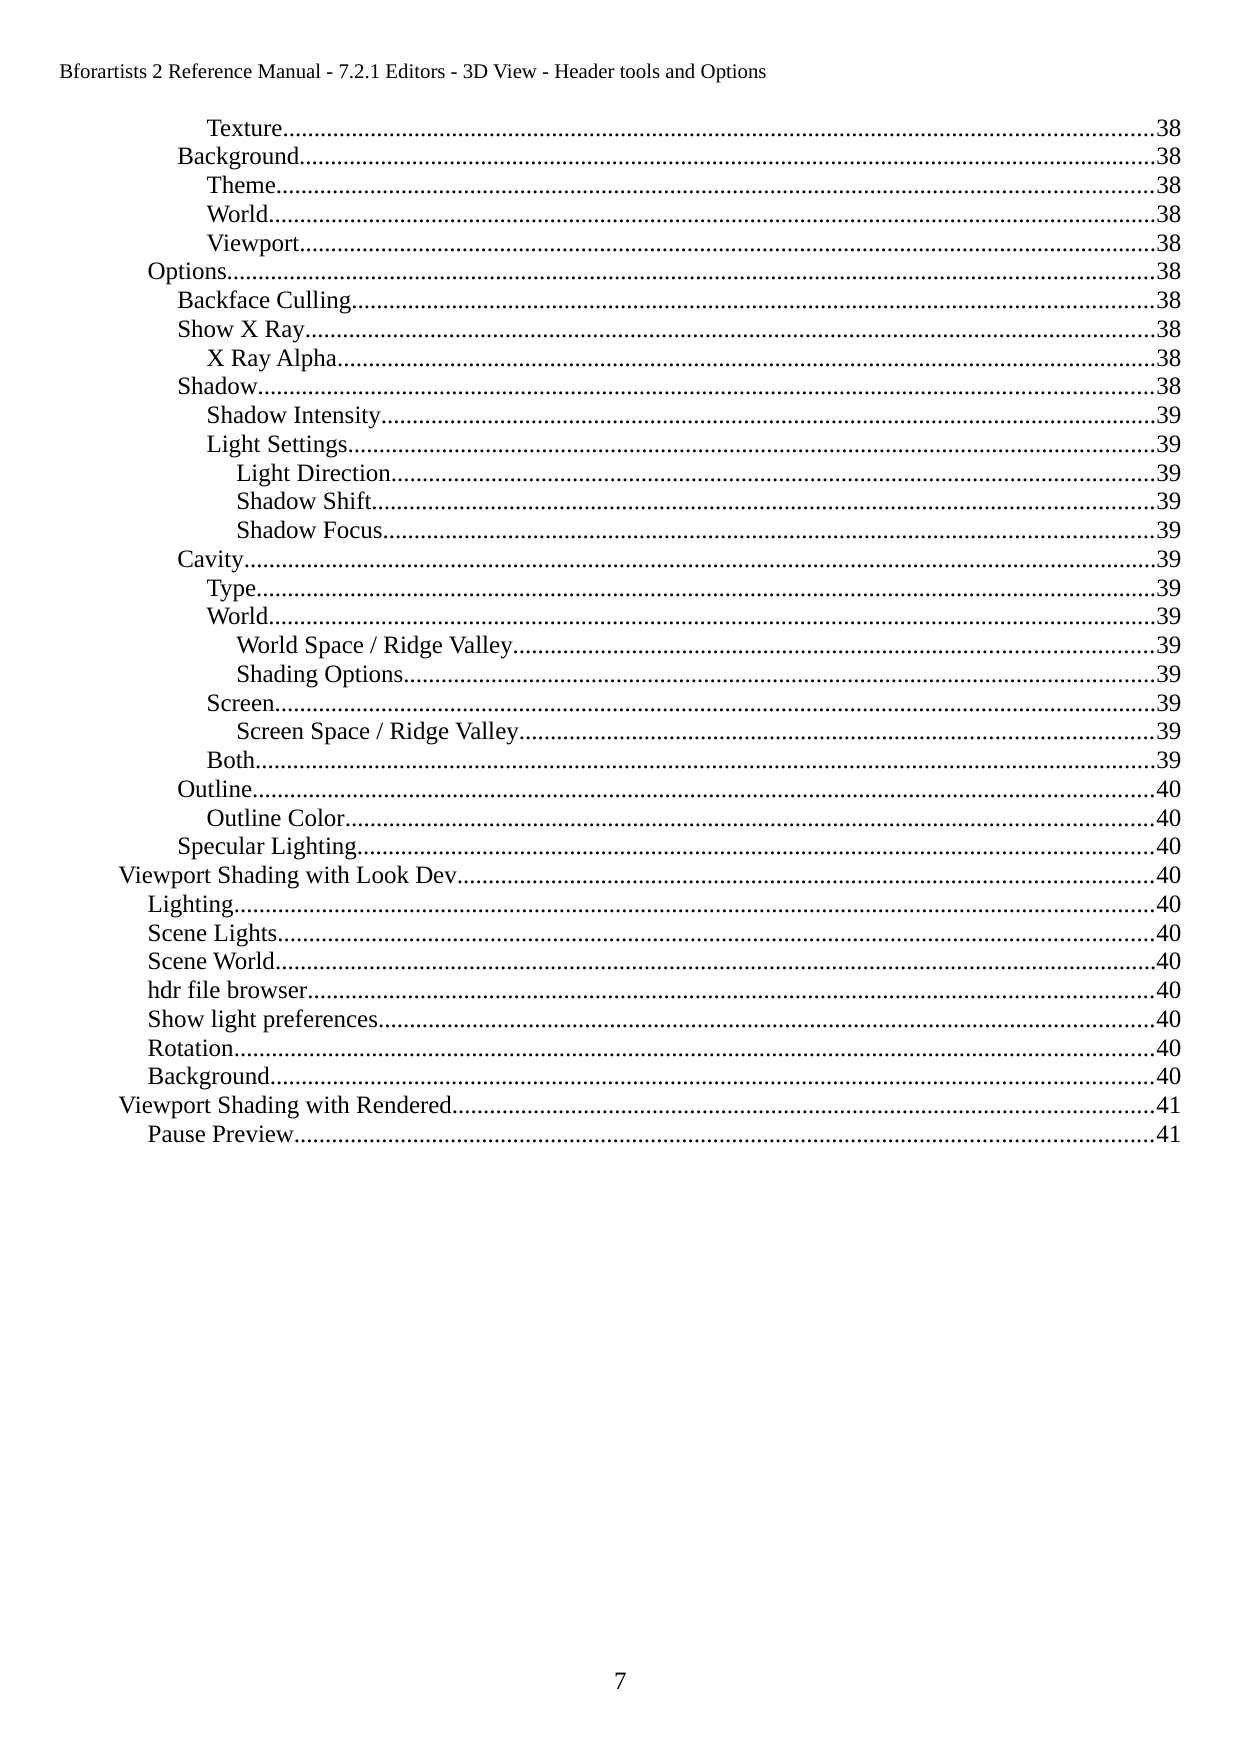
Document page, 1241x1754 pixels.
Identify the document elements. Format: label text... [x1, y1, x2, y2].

text Shadow Focus 39 [236, 515, 1181, 544]
text Pause Preview 41 [147, 1119, 1181, 1148]
text Theme 38 [206, 170, 1181, 199]
text Viewport Shading with Rendered 41 [118, 1090, 1181, 1119]
text Rotation 40 [147, 1033, 1181, 1061]
text Background 40 [147, 1061, 1181, 1090]
text World 38 [206, 199, 1181, 228]
text Outline Color 40 [206, 803, 1181, 831]
text World Space / Ridge Valley 39 [236, 630, 1181, 659]
text Shadow Intensity 39 [206, 400, 1181, 429]
text Options 38 [147, 256, 1181, 285]
text Type 39 [206, 573, 1181, 601]
text Light Direction 39 [236, 458, 1181, 486]
text Shadow 38 [177, 371, 1181, 400]
text Show X Ray 38 [177, 314, 1181, 343]
text Show light preferences 40 [147, 1004, 1181, 1033]
text Viewport Shading with Look Dev 40 [118, 860, 1181, 889]
text Shading Options 39 [236, 659, 1181, 688]
text Specular Lighting 40 [177, 831, 1181, 860]
text Viewport 38 [206, 228, 1181, 256]
text World 39 [206, 601, 1181, 630]
text Screen 39 [206, 688, 1181, 716]
text Background 38 [177, 141, 1181, 170]
text Backface Culling 38 [177, 285, 1181, 314]
text X Ray Alpha 38 [206, 343, 1181, 371]
text Shadow Shift 39 [236, 486, 1181, 515]
text Scene Lights 40 [147, 918, 1181, 946]
text Cavity 39 [177, 544, 1181, 573]
text Scene World 40 [147, 946, 1181, 975]
text Lighting 40 [147, 889, 1181, 918]
text Both 39 [206, 745, 1181, 774]
text Outline 40 [177, 774, 1181, 803]
text Texture 38 [206, 113, 1181, 141]
text hdr file browser 40 [147, 975, 1181, 1004]
text Light Settings 39 [206, 429, 1181, 458]
text Screen Space / Ridge Valley 39 [236, 716, 1181, 745]
